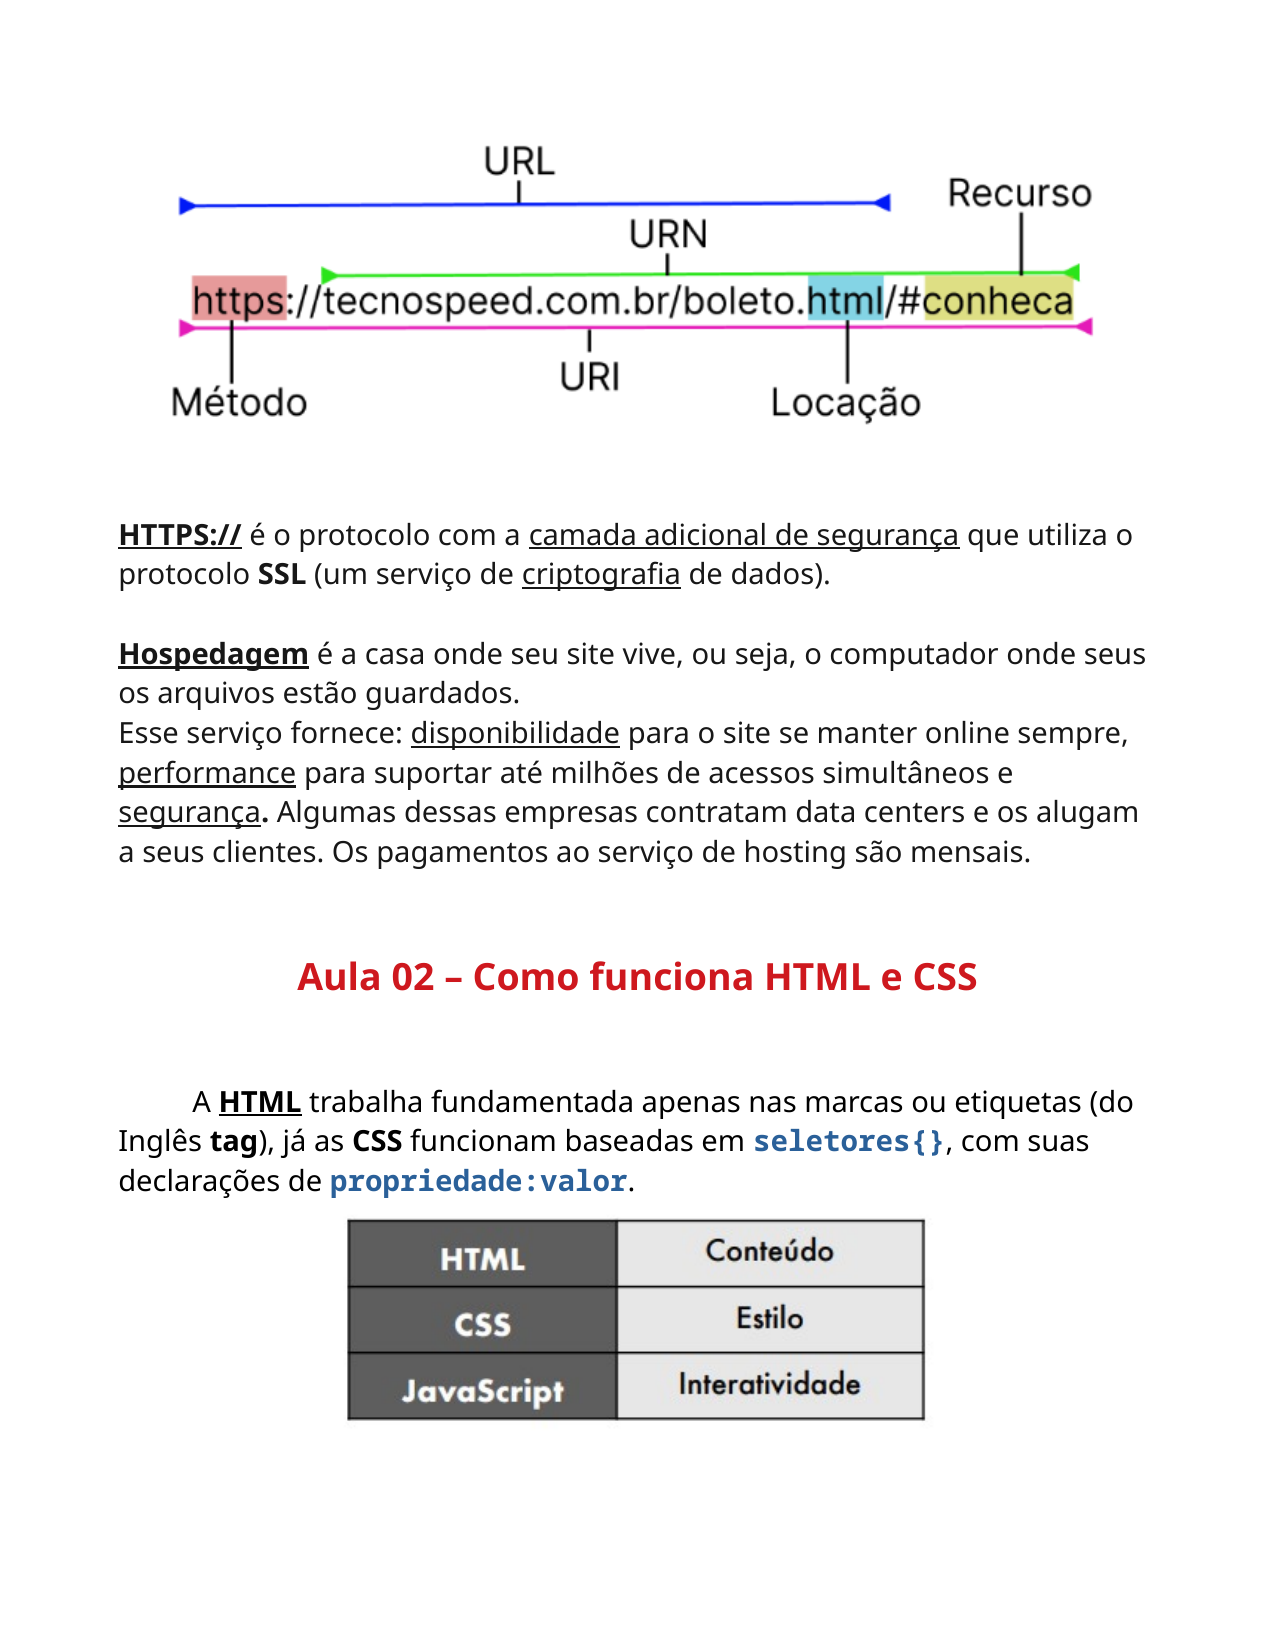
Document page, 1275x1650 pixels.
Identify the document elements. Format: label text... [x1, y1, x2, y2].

picture [332, 1203, 943, 1435]
text Esse serviço fornece: disponibilidade para o site se manter online sempre, performance para suportar até milhões de acessos simultâneos e segurança. Algumas dessas empresas contratam data centers e os alugam a seus clientes. Os pagamentos ao serviço de hosting são mensais. [118, 712, 1157, 871]
picture [118, 118, 1157, 475]
text Aula 02 – Como funciona HTML e CSS [118, 950, 1157, 1001]
text A HTML trabalha fundamentada apenas nas marcas ou etiquetas (do Inglês tag), já as CSS funcionam baseadas em seletores{}, com suas declarações de propriedade:valor. [118, 1081, 1157, 1200]
text Hospedagem é a casa onde seu site vive, ou seja, o computador onde seus os arquivos estão guardados. [118, 633, 1157, 712]
text HTTPS:// é o protocolo com a camada adicional de segurança que utiliza o protocolo SSL (um serviço de criptografia de dados). [118, 514, 1157, 593]
